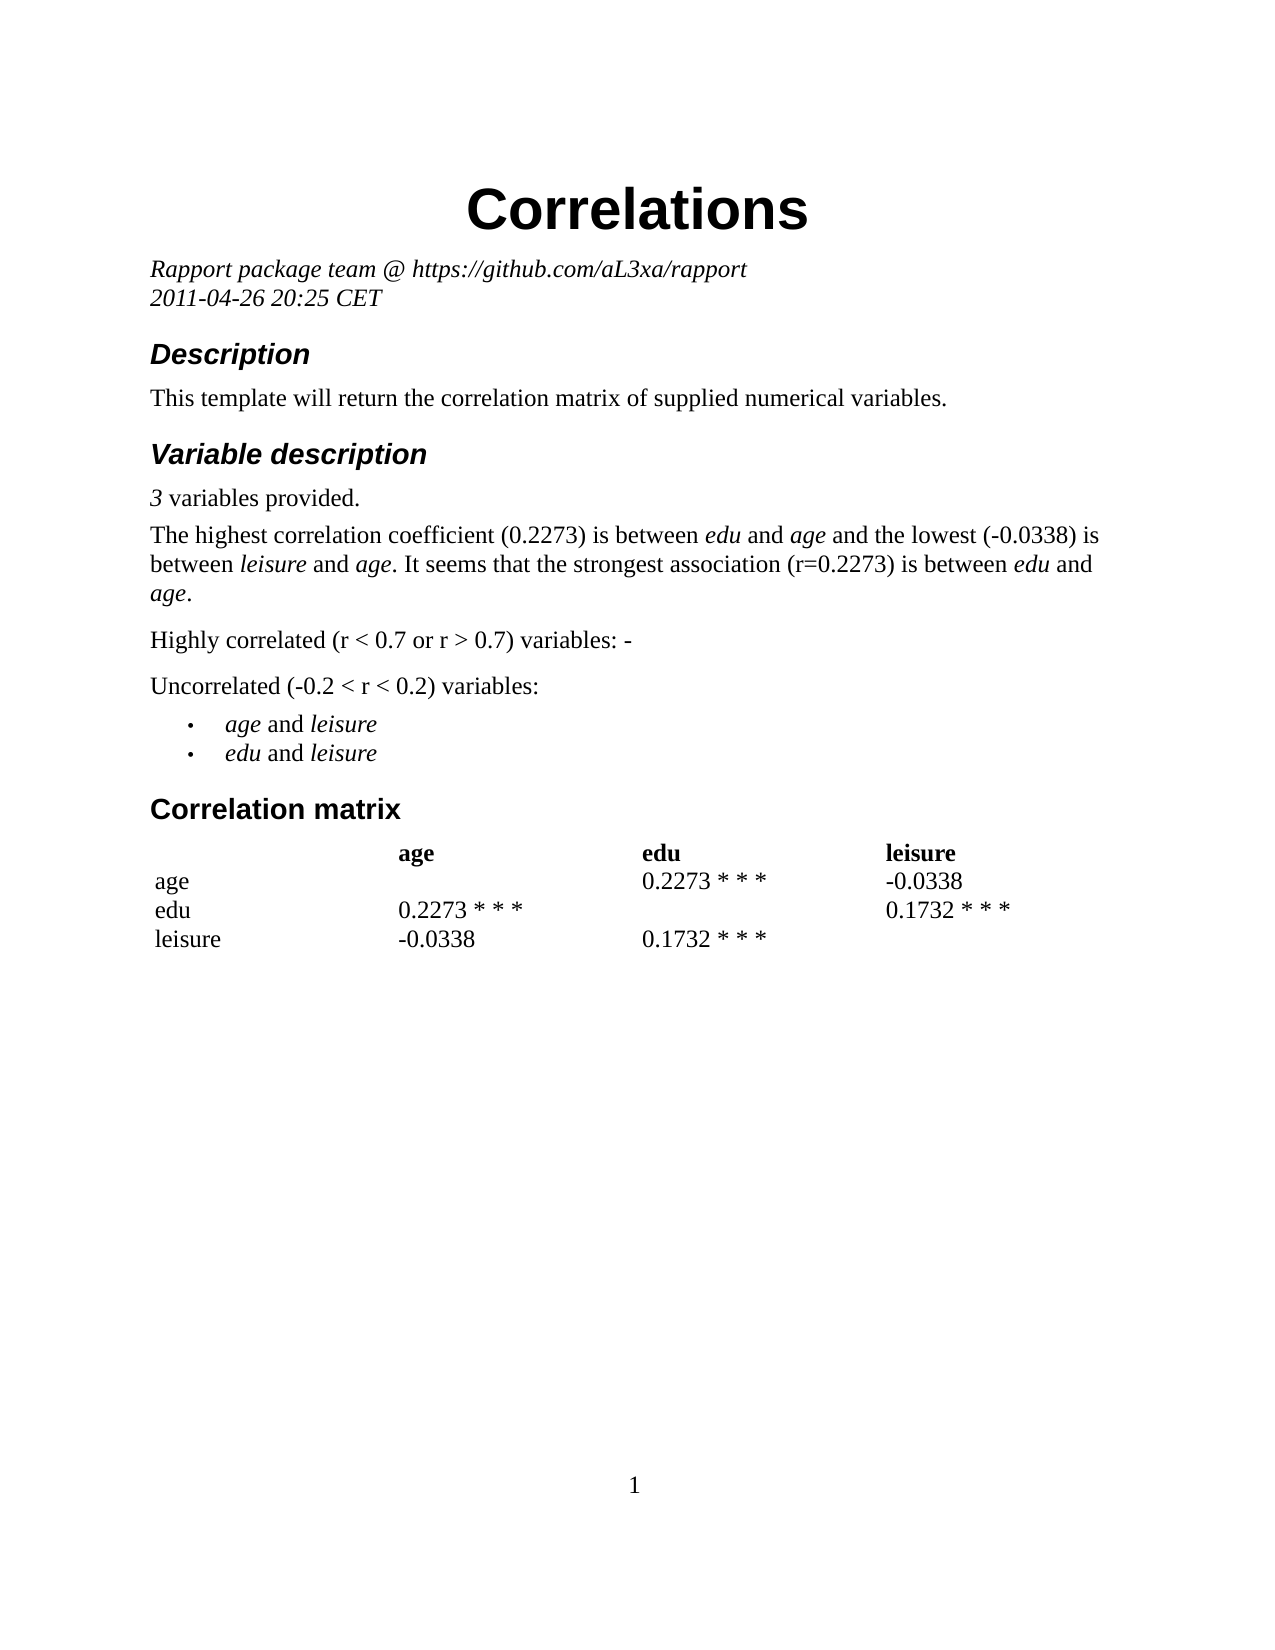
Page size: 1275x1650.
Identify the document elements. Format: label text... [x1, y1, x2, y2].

table_cell [881, 924, 1125, 953]
text 2011-04-26 20:25 CET [150, 283, 1125, 312]
text Highly correlated (r < 0.7 or r > 0.7) variables: - [150, 625, 1125, 653]
table_cell [638, 895, 881, 924]
table_header [150, 838, 394, 866]
list edu and leisure [187, 738, 1125, 767]
table_cell -0.0338 [394, 924, 637, 953]
subtitle Variable description [150, 437, 1125, 470]
text The highest correlation coefficient (0.2273) is between edu and age and the lowest (-0.0338) is between leisure and age. It seems that the strongest association (r=0.2273) is between edu and age. [150, 521, 1125, 607]
table_cell edu [150, 895, 394, 924]
text Uncorrelated (-0.2 < r < 0.2) variables: [150, 671, 1125, 700]
text Rapport package team @ https://github.com/aL3xa/rapport [150, 254, 1125, 283]
table_cell 0.1732 * * * [638, 924, 881, 953]
table_cell age [150, 866, 394, 895]
text 3 variables provided. [150, 483, 1125, 512]
table_header edu [638, 838, 881, 866]
table_cell [394, 866, 637, 895]
subtitle Description [150, 337, 1125, 371]
table_cell -0.0338 [881, 866, 1125, 895]
subtitle Correlation matrix [150, 792, 1125, 825]
title Correlations [150, 175, 1125, 242]
table_cell 0.2273 * * * [394, 895, 637, 924]
table_cell 0.2273 * * * [638, 866, 881, 895]
table_header age [394, 838, 637, 866]
list age and leisure [187, 709, 1125, 738]
table_header leisure [881, 838, 1125, 866]
text This template will return the correlation matrix of supplied numerical variables. [150, 383, 1125, 412]
table_cell leisure [150, 924, 394, 953]
table_cell 0.1732 * * * [881, 895, 1125, 924]
